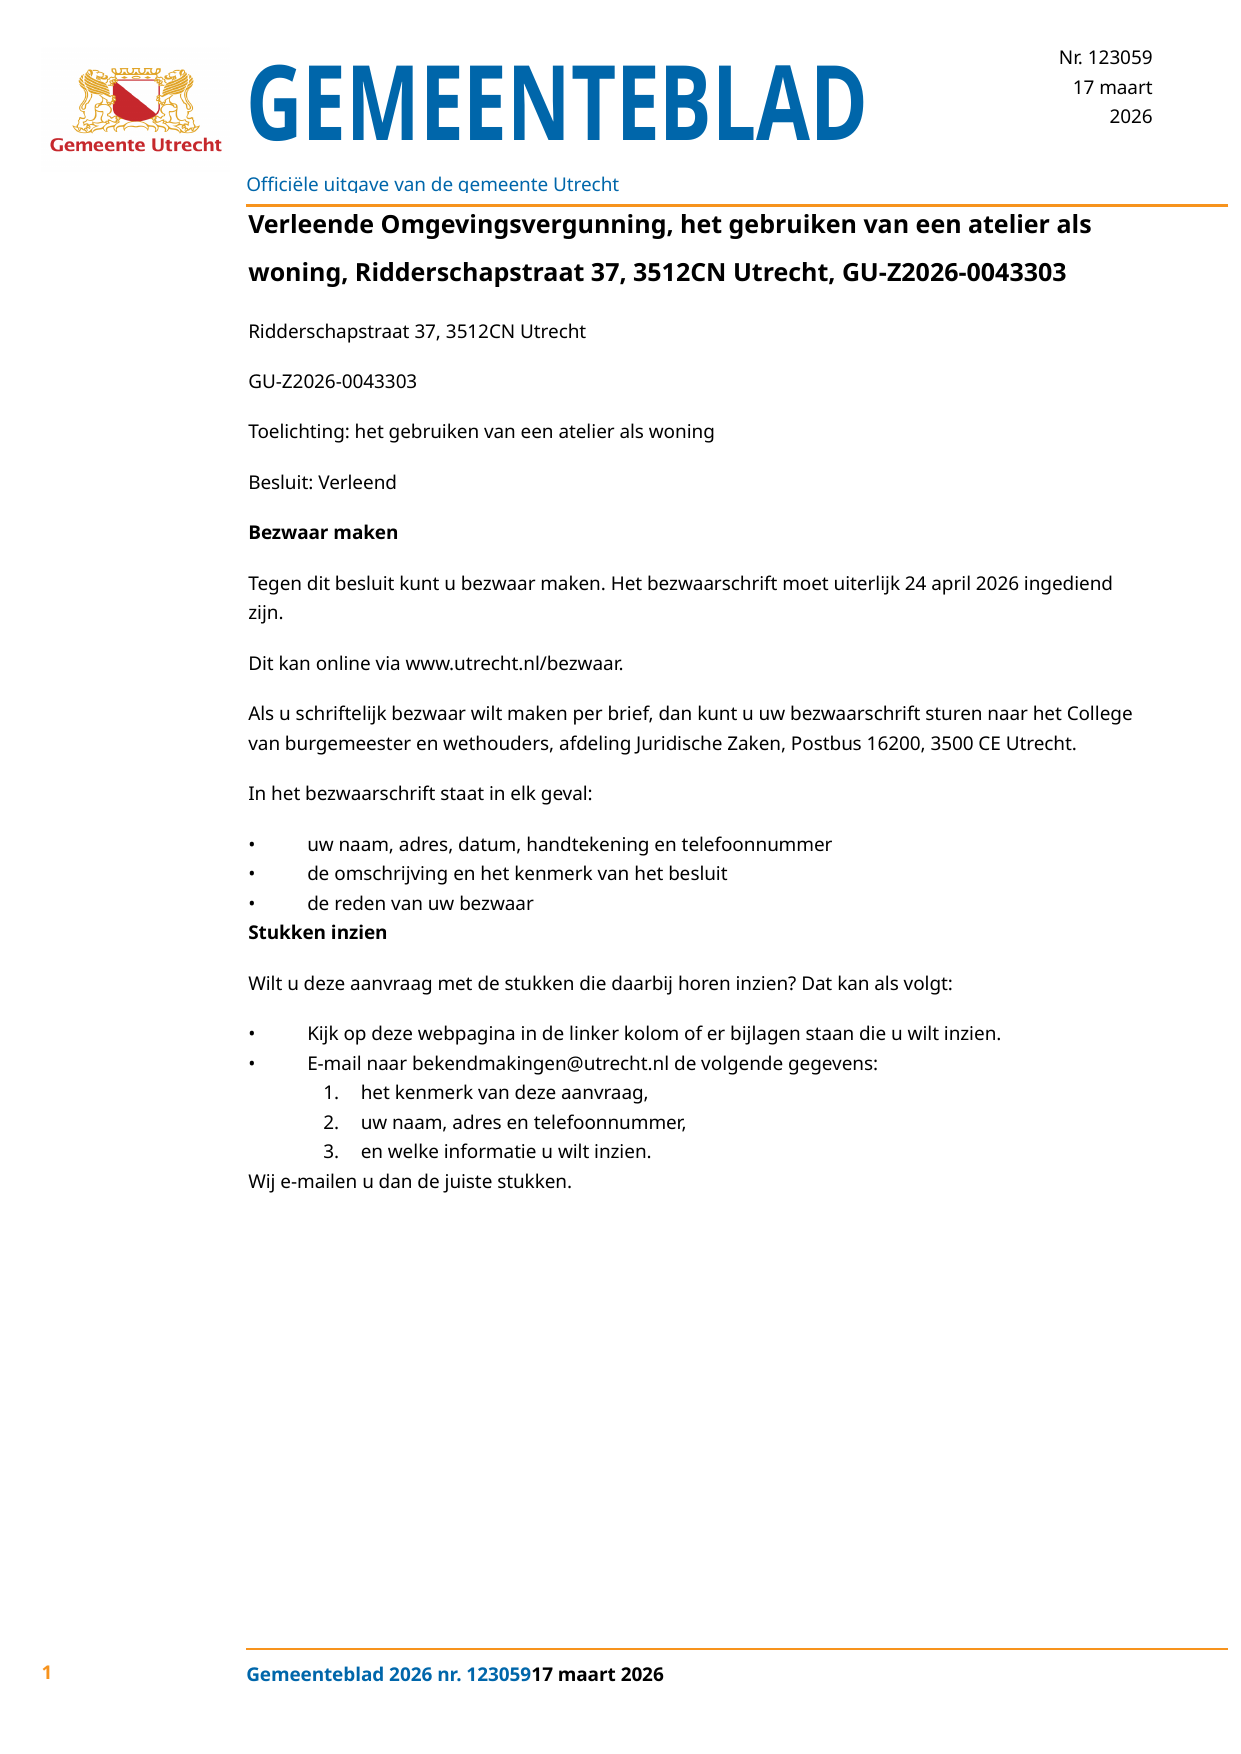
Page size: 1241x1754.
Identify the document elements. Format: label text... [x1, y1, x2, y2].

text In het bezwaarschrift staat in elk geval: [248, 780, 1152, 806]
text Dit kan online via www.utrecht.nl/bezwaar. [248, 650, 1152, 676]
text Verleende Omgevingsvergunning, het gebruiken van een atelier als woning, Ridderschapstraat 37, 3512CN Utrecht, GU-Z2026-0043303 [248, 207, 1152, 288]
text Besluit: Verleend [248, 469, 1152, 495]
list het kenmerk van deze aanvraag, [323, 1079, 1152, 1105]
text Bezwaar maken [248, 519, 1152, 545]
list en welke informatie u wilt inzien. [323, 1139, 1152, 1164]
list Kijk op deze webpagina in de linker kolom of er bijlagen staan die u wilt inzien. [248, 1020, 1152, 1046]
list uw naam, adres en telefoonnummer, [323, 1109, 1152, 1135]
list E-mail naar bekendmakingen@utrecht.nl de volgende gegevens: [248, 1050, 1152, 1076]
text GU-Z2026-0043303 [248, 368, 1152, 394]
list uw naam, adres, datum, handtekening en telefoonnummer [248, 831, 1152, 857]
text Wij e-mailen u dan de juiste stukken. [248, 1168, 1152, 1194]
text Tegen dit besluit kunt u bezwaar maken. Het bezwaarschrift moet uiterlijk 24 april 2026 ingediend zijn. [248, 570, 1152, 625]
text Ridderschapstraat 37, 3512CN Utrecht [248, 318, 1152, 344]
text Toelichting: het gebruiken van een atelier als woning [248, 419, 1152, 444]
list de reden van uw bezwaar [248, 890, 1152, 916]
list de omschrijving en het kenmerk van het besluit [248, 860, 1152, 886]
text Wilt u deze aanvraag met de stukken die daarbij horen inzien? Dat kan als volgt: [248, 970, 1152, 996]
text Stukken inzien [248, 919, 1152, 945]
picture [41, 47, 231, 172]
text Als u schriftelijk bezwaar wilt maken per brief, dan kunt u uw bezwaarschrift sturen naar het College van burgemeester en wethouders, afdeling Juridische Zaken, Postbus 16200, 3500 CE Utrecht. [248, 700, 1152, 756]
